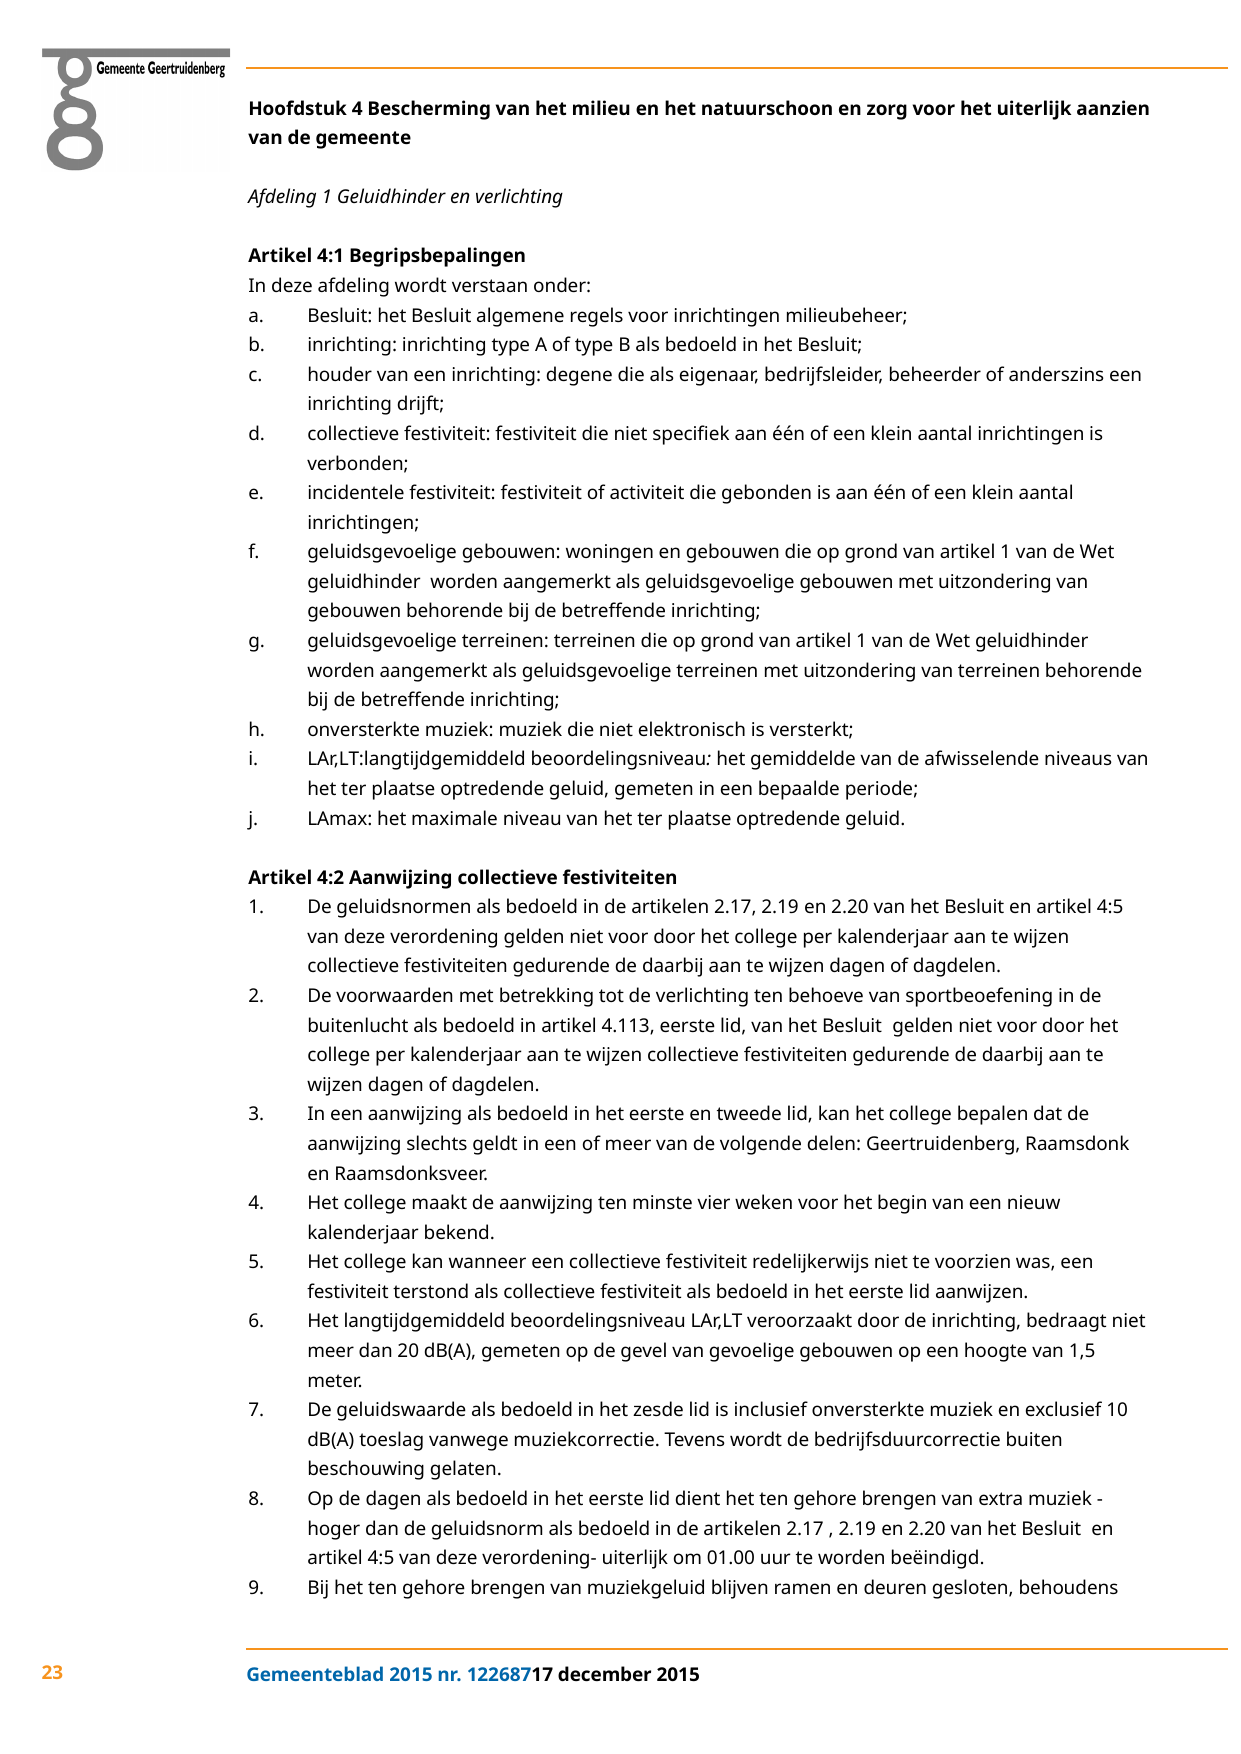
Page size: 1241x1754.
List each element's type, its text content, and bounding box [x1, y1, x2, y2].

list houder van een inrichting: degene die als eigenaar, bedrijfsleider, beheerder of anderszins een inrichting drijft; [248, 361, 1152, 416]
list De voorwaarden met betrekking tot de verlichting ten behoeve van sportbeoefening in de buitenlucht als bedoeld in artikel 4.113, eerste lid, van het Besluit gelden niet voor door het college per kalenderjaar aan te wijzen collectieve festiviteiten gedurende de daarbij aan te wijzen dagen of dagdelen. [248, 982, 1152, 1097]
list Het college maakt de aanwijzing ten minste vier weken voor het begin van een nieuw kalenderjaar bekend. [248, 1189, 1152, 1245]
list LAr,LT:langtijdgemiddeld beoordelingsniveau: het gemiddelde van de afwisselende niveaus van het ter plaatse optredende geluid, gemeten in een bepaalde periode; [248, 746, 1152, 801]
list inrichting: inrichting type A of type B als bedoeld in het Besluit; [248, 331, 1152, 357]
list geluidsgevoelige terreinen: terreinen die op grond van artikel 1 van de Wet geluidhinder worden aangemerkt als geluidsgevoelige terreinen met uitzondering van terreinen behorende bij de betreffende inrichting; [248, 627, 1152, 712]
picture [41, 47, 231, 172]
list De geluidsnormen als bedoeld in de artikelen 2.17, 2.19 en 2.20 van het Besluit en artikel 4:5 van deze verordening gelden niet voor door het college per kalenderjaar aan te wijzen collectieve festiviteiten gedurende de daarbij aan te wijzen dagen of dagdelen. [248, 893, 1152, 978]
list In een aanwijzing als bedoeld in het eerste en tweede lid, kan het college bepalen dat de aanwijzing slechts geldt in een of meer van de volgende delen: Geertruidenberg, Raamsdonk en Raamsdonksveer. [248, 1101, 1152, 1186]
list Bij het ten gehore brengen van muziekgeluid blijven ramen en deuren gesloten, behoudens [248, 1574, 1152, 1600]
list De geluidswaarde als bedoeld in het zesde lid is inclusief onversterkte muziek en exclusief 10 dB(A) toeslag vanwege muziekcorrectie. Tevens wordt de bedrijfsduurcorrectie buiten beschouwing gelaten. [248, 1396, 1152, 1481]
list Het college kan wanneer een collectieve festiviteit redelijkerwijs niet te voorzien was, een festiviteit terstond als collectieve festiviteit als bedoeld in het eerste lid aanwijzen. [248, 1248, 1152, 1304]
text Hoofdstuk 4 Bescherming van het milieu en het natuurschoon en zorg voor het uiterlijk aanzien van de gemeente [248, 95, 1152, 150]
list onversterkte muziek: muziek die niet elektronisch is versterkt; [248, 716, 1152, 742]
list Besluit: het Besluit algemene regels voor inrichtingen milieubeheer; [248, 302, 1152, 328]
list incidentele festiviteit: festiviteit of activiteit die gebonden is aan één of een klein aantal inrichtingen; [248, 479, 1152, 535]
list LAmax: het maximale niveau van het ter plaatse optredende geluid. [248, 805, 1152, 831]
list collectieve festiviteit: festiviteit die niet specifiek aan één of een klein aantal inrichtingen is verbonden; [248, 420, 1152, 476]
text Artikel 4:2 Aanwijzing collectieve festiviteiten [248, 864, 1152, 890]
list geluidsgevoelige gebouwen: woningen en gebouwen die op grond van artikel 1 van de Wet geluidhinder worden aangemerkt als geluidsgevoelige gebouwen met uitzondering van gebouwen behorende bij de betreffende inrichting; [248, 538, 1152, 623]
text In deze afdeling wordt verstaan onder: [248, 272, 1152, 298]
list Op de dagen als bedoeld in het eerste lid dient het ten gehore brengen van extra muziek - hoger dan de geluidsnorm als bedoeld in de artikelen 2.17 , 2.19 en 2.20 van het Besluit en artikel 4:5 van deze verordening- uiterlijk om 01.00 uur te worden beëindigd. [248, 1485, 1152, 1570]
text Artikel 4:1 Begripsbepalingen [248, 243, 1152, 268]
list Het langtijdgemiddeld beoordelingsniveau LAr,LT veroorzaakt door de inrichting, bedraagt niet meer dan 20 dB(A), gemeten op de gevel van gevoelige gebouwen op een hoogte van 1,5 meter. [248, 1308, 1152, 1393]
text Afdeling 1 Geluidhinder en verlichting [248, 183, 1152, 209]
